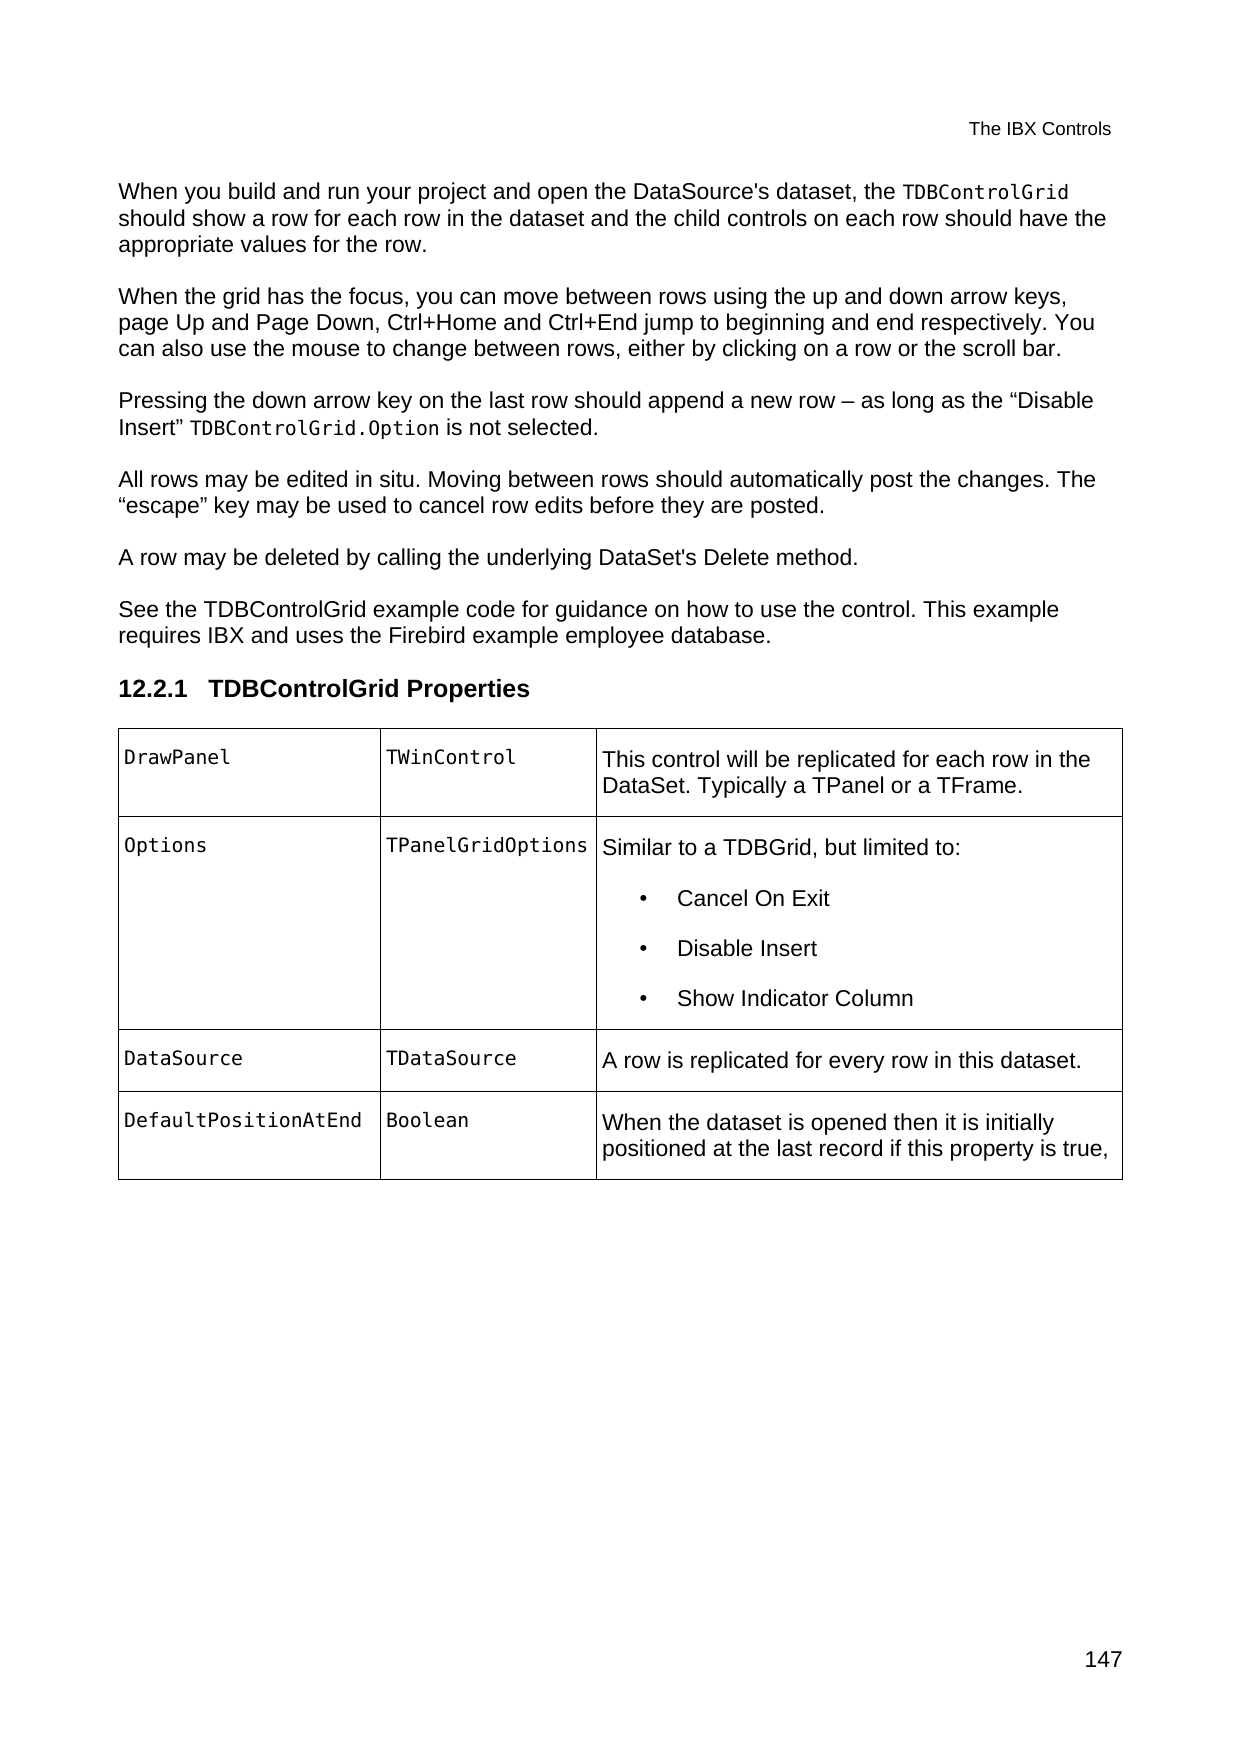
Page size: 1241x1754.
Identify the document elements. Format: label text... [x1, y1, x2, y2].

table_cell TDataSource [381, 1030, 596, 1091]
text See the TDBControlGrid example code for guidance on how to use the control. This example requires IBX and uses the Firebird example employee database. [118, 596, 1122, 648]
table_header TWinControl [381, 729, 596, 816]
table_header DrawPanel [119, 729, 380, 816]
text A row may be deleted by calling the underlying DataSet's Delete method. [118, 544, 1122, 570]
subtitle TDBControlGrid Properties [118, 674, 1122, 703]
table_cell Similar to a TDBGrid, but limited to: Cancel On Exit Disable Insert Show Indicator Column [597, 817, 1122, 1029]
text Pressing the down arrow key on the last row should append a new row – as long as the “Disable Insert” TDBControlGrid.Option is not selected. [118, 387, 1122, 440]
table_cell When the dataset is opened then it is initially positioned at the last record if this property is true, [597, 1092, 1122, 1179]
text When you build and run your project and open the DataSource's dataset, the TDBControlGrid should show a row for each row in the dataset and the child controls on each row should have the appropriate values for the row. [118, 178, 1122, 257]
table_cell DefaultPositionAtEnd [119, 1092, 380, 1179]
table_cell DataSource [119, 1030, 380, 1091]
table_cell A row is replicated for every row in this dataset. [597, 1030, 1122, 1091]
text When the grid has the focus, you can move between rows using the up and down arrow keys, page Up and Page Down, Ctrl+Home and Ctrl+End jump to beginning and end respectively. You can also use the mouse to change between rows, either by clicking on a row or the scroll bar. [118, 283, 1122, 362]
table_cell TPanelGridOptions [381, 817, 596, 1029]
text All rows may be edited in situ. Moving between rows should automatically post the changes. The “escape” key may be used to cancel row edits before they are posted. [118, 466, 1122, 518]
table_cell Options [119, 817, 380, 1029]
table_cell Boolean [381, 1092, 596, 1179]
table_header This control will be replicated for each row in the DataSet. Typically a TPanel or a TFrame. [597, 729, 1122, 816]
